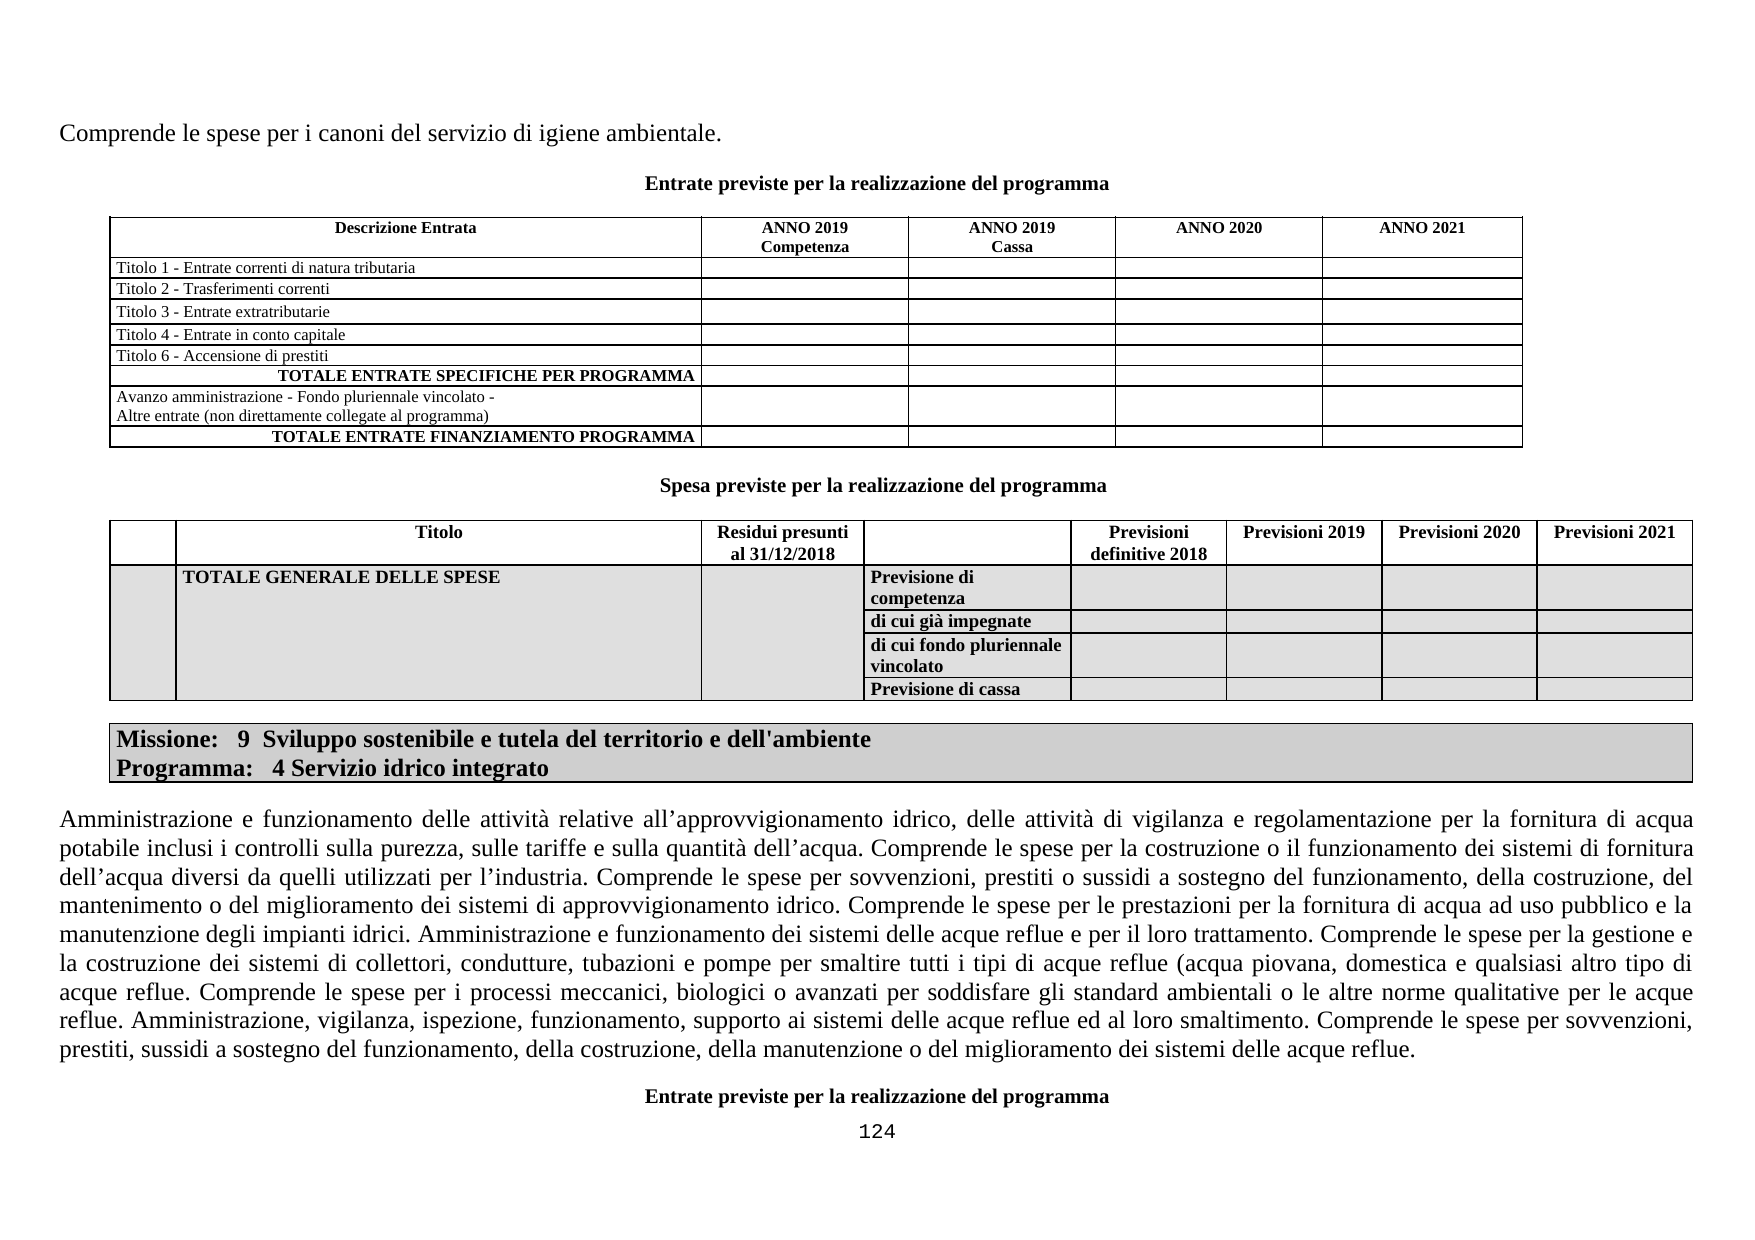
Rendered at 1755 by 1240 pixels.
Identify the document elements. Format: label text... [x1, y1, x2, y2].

table_cell [111, 677, 175, 700]
table_cell [1227, 634, 1381, 677]
table_cell [1116, 366, 1322, 385]
table_cell [702, 258, 908, 277]
table_header Previsioni 2020 [1383, 521, 1536, 564]
table_cell TOTALE GENERALE DELLE SPESE [177, 566, 701, 609]
table_header Previsioni 2019 [1227, 521, 1381, 564]
table_cell Titolo 1 - Entrate correnti di natura tributaria [111, 258, 701, 277]
table_cell [1116, 427, 1322, 446]
table_cell [1323, 300, 1522, 323]
table_cell [1538, 634, 1692, 677]
table_cell [702, 300, 908, 323]
table_header ANNO 2019 Competenza [702, 218, 908, 256]
table_cell [1116, 325, 1322, 344]
table_header ANNO 2019 Cassa [909, 218, 1115, 256]
table_header [865, 521, 1070, 564]
table_cell [702, 346, 908, 365]
table_header Descrizione Entrata [111, 218, 701, 256]
table_cell di cui già impegnate [865, 611, 1070, 632]
table_cell [702, 609, 863, 632]
table_cell [702, 566, 863, 609]
table_cell [1072, 611, 1226, 632]
table_cell [1323, 258, 1522, 277]
table_cell [909, 325, 1115, 344]
table_cell [1227, 678, 1381, 700]
table_header Missione: 9 Sviluppo sostenibile e tutela del territorio e dell'ambiente [110, 724, 1692, 753]
table_cell [702, 387, 908, 425]
text Comprende le spese per i canoni del servizio di igiene ambientale. [59, 118, 1695, 147]
table_cell Previsione di cassa [865, 678, 1070, 700]
table_cell Titolo 3 - Entrate extratributarie [111, 300, 701, 323]
table_cell [1116, 258, 1322, 277]
table_header ANNO 2021 [1323, 218, 1522, 256]
table_cell Titolo 2 - Trasferimenti correnti [111, 279, 701, 298]
table_header Previsioni definitive 2018 [1072, 521, 1226, 564]
table_cell [1323, 387, 1522, 425]
table_cell [909, 427, 1115, 446]
table_cell [1072, 678, 1226, 700]
table_header ANNO 2020 [1116, 218, 1322, 256]
table_header Residui presunti al 31/12/2018 [702, 521, 863, 564]
table_cell Programma: 4 Servizio idrico integrato [110, 753, 1692, 781]
table_cell [1323, 366, 1522, 385]
table_cell TOTALE ENTRATE FINANZIAMENTO PROGRAMMA [111, 427, 701, 446]
table_cell [909, 279, 1115, 298]
table_cell [1072, 634, 1226, 677]
table_cell di cui fondo pluriennale vincolato [865, 634, 1070, 677]
table_cell [1323, 427, 1522, 446]
table_cell Titolo 6 - Accensione di prestiti [111, 346, 701, 365]
table_cell [909, 346, 1115, 365]
table_cell [1383, 634, 1536, 677]
table_cell [111, 566, 175, 609]
table_cell [1383, 566, 1536, 609]
table_cell [1116, 279, 1322, 298]
table_cell [909, 387, 1115, 425]
table_cell [1116, 300, 1322, 323]
table_cell [702, 366, 908, 385]
text Spesa previste per la realizzazione del programma [59, 469, 1695, 498]
table_cell [111, 632, 175, 677]
table_cell [1227, 611, 1381, 632]
table_header Titolo [177, 521, 701, 564]
table_header [111, 521, 175, 564]
table_cell [702, 632, 863, 677]
table_cell [177, 609, 701, 632]
table_cell TOTALE ENTRATE SPECIFICHE PER PROGRAMMA [111, 366, 701, 385]
table_cell [909, 300, 1115, 323]
table_cell [1072, 566, 1226, 609]
table_cell [111, 609, 175, 632]
text Amministrazione e funzionamento delle attività relative all’approvvigionamento idrico, delle attività di vigilanza e regolamentazione per la fornitura di acqua potabile inclusi i controlli sulla purezza, sulle tariffe e sulla quantità dell’acqua. Comprende le spese per la costruzione o il funzionamento dei sistemi di fornitura dell’acqua diversi da quelli utilizzati per l’industria. Comprende le spese per sovvenzioni, prestiti o sussidi a sostegno del funzionamento, della costruzione, del mantenimento o del miglioramento dei sistemi di approvvigionamento idrico. Comprende le spese per le prestazioni per la fornitura di acqua ad uso pubblico e la manutenzione degli impianti idrici. Amministrazione e funzionamento dei sistemi delle acque reflue e per il loro trattamento. Comprende le spese per la gestione e la costruzione dei sistemi di collettori, condutture, tubazioni e pompe per smaltire tutti i tipi di acque reflue (acqua piovana, domestica e qualsiasi altro tipo di acque reflue. Comprende le spese per i processi meccanici, biologici o avanzati per soddisfare gli standard ambientali o le altre norme qualitative per le acque reflue. Amministrazione, vigilanza, ispezione, funzionamento, supporto ai sistemi delle acque reflue ed al loro smaltimento. Comprende le spese per sovvenzioni, prestiti, sussidi a sostegno del funzionamento, della costruzione, della manutenzione o del miglioramento dei sistemi delle acque reflue. [59, 804, 1695, 1063]
table_cell [702, 325, 908, 344]
table_cell [1538, 678, 1692, 700]
table_cell [1116, 346, 1322, 365]
table_cell [1116, 387, 1322, 425]
table_cell [177, 632, 701, 677]
table_cell Avanzo amministrazione - Fondo pluriennale vincolato - Altre entrate (non direttamente collegate al programma) [111, 387, 701, 425]
table_cell [1538, 566, 1692, 609]
table_cell [702, 279, 908, 298]
table_cell [1323, 279, 1522, 298]
table_cell [1323, 325, 1522, 344]
text Entrate previste per la realizzazione del programma [59, 1084, 1695, 1108]
table_cell [177, 677, 701, 700]
table_cell [909, 258, 1115, 277]
table_cell [1383, 611, 1536, 632]
table_header Previsioni 2021 [1538, 521, 1692, 564]
table_cell [1538, 611, 1692, 632]
table_cell [909, 366, 1115, 385]
table_cell [702, 427, 908, 446]
text Entrate previste per la realizzazione del programma [59, 171, 1695, 195]
table_cell [1383, 678, 1536, 700]
table_cell [1323, 346, 1522, 365]
table_cell Titolo 4 - Entrate in conto capitale [111, 325, 701, 344]
table_cell [702, 677, 863, 700]
table_cell Previsione di competenza [865, 566, 1070, 609]
table_cell [1227, 566, 1381, 609]
